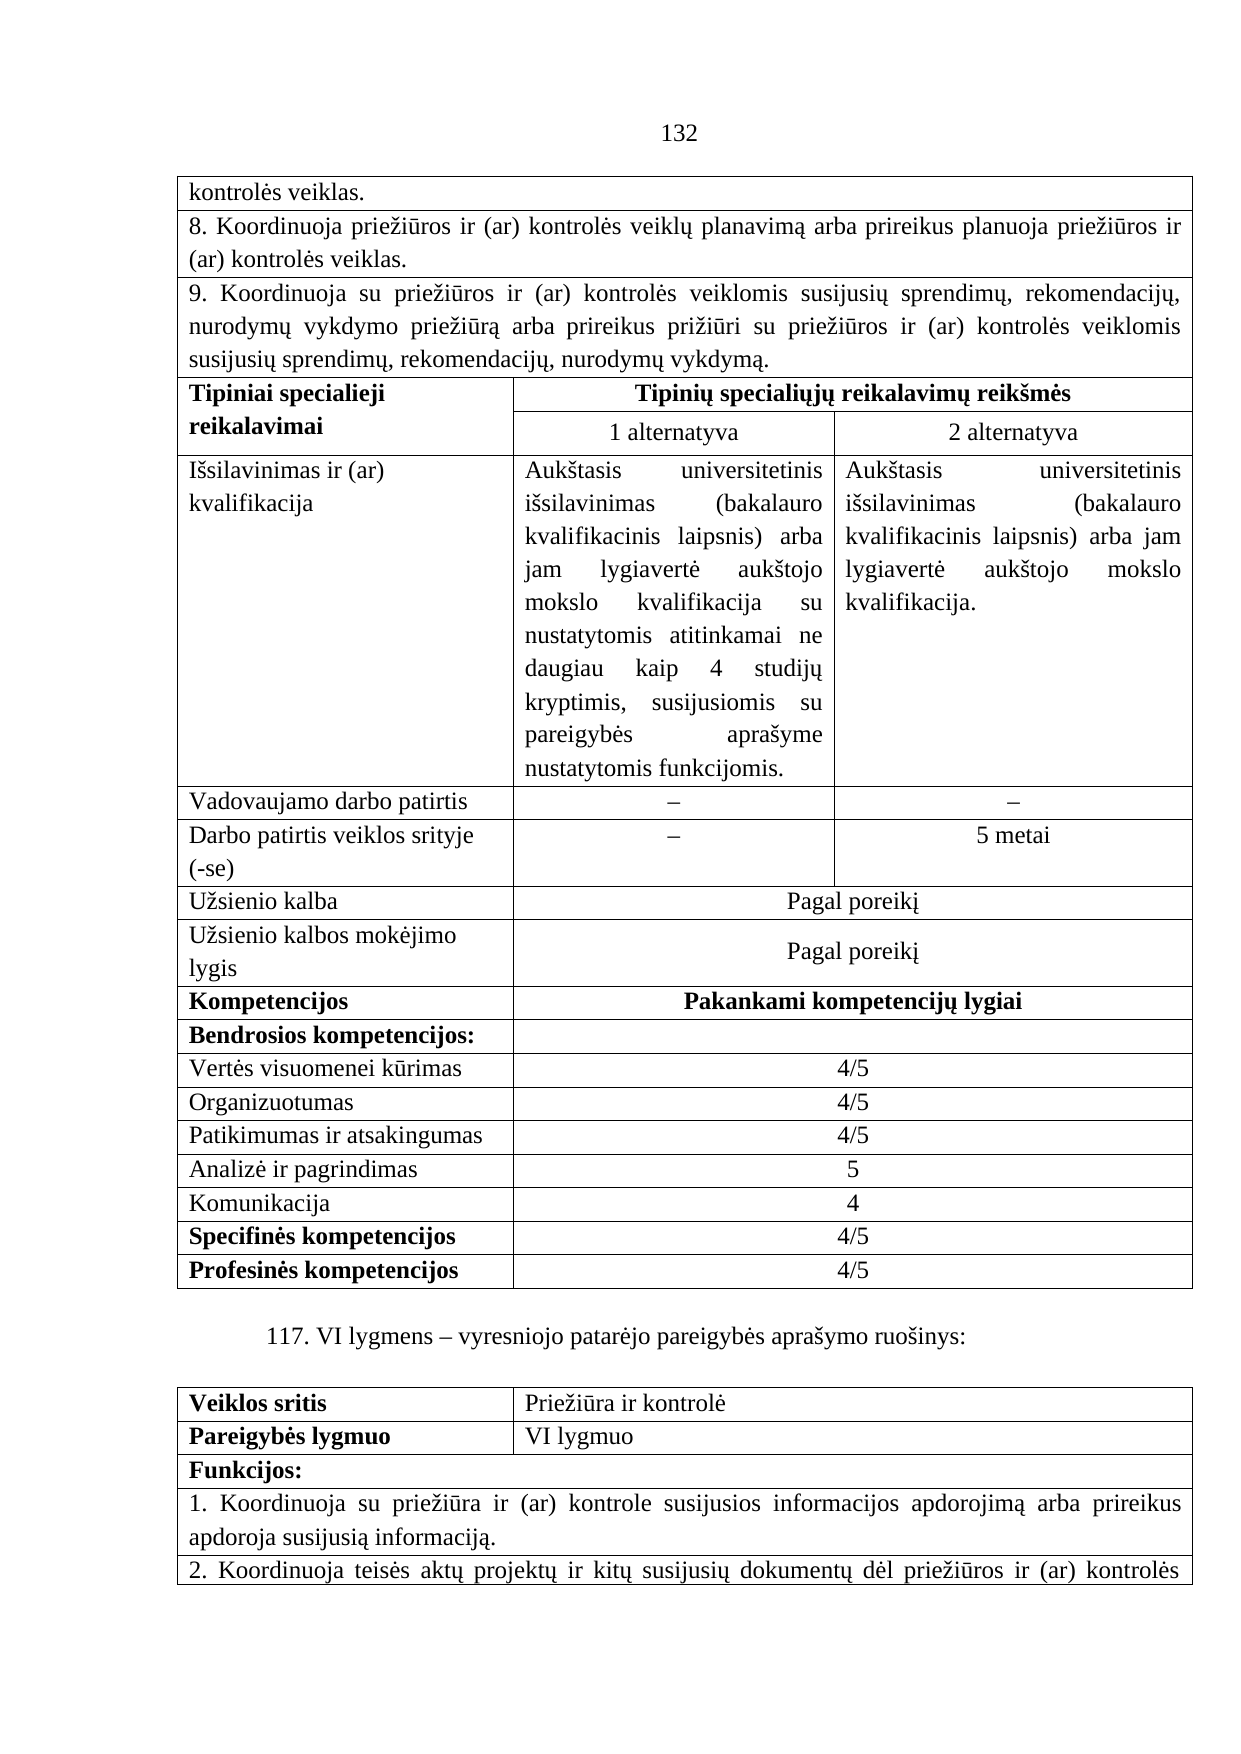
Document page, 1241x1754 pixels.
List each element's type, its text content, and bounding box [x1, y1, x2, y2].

table_cell VI lygmuo [514, 1422, 1192, 1454]
table_cell Aukštasis universitetinis išsilavinimas (bakalauro kvalifikacinis laipsnis) arba jam lygiavertė aukštojo mokslo kvalifikacija su nustatytomis atitinkamai ne daugiau kaip 4 studijų kryptimis, susijusiomis su pareigybės aprašyme nustatytomis funkcijomis. [514, 456, 834, 786]
table_cell 2 alternatyva [835, 412, 1192, 455]
table_cell Komunikacija [178, 1188, 513, 1221]
table_cell Pagal poreikį [514, 920, 1192, 986]
table_cell 5 metai [835, 820, 1192, 886]
table_cell Tipinių specialiųjų reikalavimų reikšmės [514, 378, 1192, 411]
text 117. VI lygmens – vyresniojo patarėjo pareigybės aprašymo ruošinys: [177, 1321, 1181, 1350]
table_cell Specifinės kompetencijos [178, 1222, 513, 1254]
table_cell 2. Koordinuoja teisės aktų projektų ir kitų susijusių dokumentų dėl priežiūros ir (ar) kontrolės [178, 1556, 1192, 1584]
table_cell – [835, 787, 1192, 819]
table_header Priežiūra ir kontrolė [514, 1388, 1192, 1421]
table_cell kontrolės veiklas. [178, 177, 1192, 210]
table_cell Profesinės kompetencijos [178, 1255, 513, 1288]
table_cell Organizuotumas [178, 1088, 513, 1120]
table_cell Bendrosios kompetencijos: [178, 1020, 513, 1053]
table_cell – [514, 820, 834, 886]
table_cell [514, 1020, 1192, 1053]
table_cell – [514, 787, 834, 819]
table_cell 8. Koordinuoja priežiūros ir (ar) kontrolės veiklų planavimą arba prireikus planuoja priežiūros ir (ar) kontrolės veiklas. [178, 211, 1192, 277]
table_cell 1. Koordinuoja su priežiūra ir (ar) kontrole susijusios informacijos apdorojimą arba prireikus apdoroja susijusią informaciją. [178, 1489, 1192, 1555]
table_cell Tipiniai specialieji reikalavimai [178, 378, 513, 455]
table_cell 4 [514, 1188, 1192, 1221]
table_cell 4/5 [514, 1222, 1192, 1254]
table_cell Analizė ir pagrindimas [178, 1155, 513, 1187]
table_cell Pareigybės lygmuo [178, 1422, 513, 1454]
table_cell Pakankami kompetencijų lygiai [514, 987, 1192, 1019]
table_cell Vertės visuomenei kūrimas [178, 1054, 513, 1086]
table_cell Išsilavinimas ir (ar) kvalifikacija [178, 456, 513, 786]
table_cell Kompetencijos [178, 987, 513, 1019]
table_cell 4/5 [514, 1088, 1192, 1120]
table_cell 1 alternatyva [514, 412, 834, 455]
table_cell Aukštasis universitetinis išsilavinimas (bakalauro kvalifikacinis laipsnis) arba jam lygiavertė aukštojo mokslo kvalifikacija. [835, 456, 1192, 786]
table_cell Patikimumas ir atsakingumas [178, 1121, 513, 1153]
table_cell Vadovaujamo darbo patirtis [178, 787, 513, 819]
table_cell 5 [514, 1155, 1192, 1187]
table_cell 4/5 [514, 1054, 1192, 1086]
table_cell Funkcijos: [178, 1455, 1192, 1488]
table_cell Pagal poreikį [514, 887, 1192, 919]
table_cell Darbo patirtis veiklos srityje (-se) [178, 820, 513, 886]
table_cell Užsienio kalbos mokėjimo lygis [178, 920, 513, 986]
table_cell Užsienio kalba [178, 887, 513, 919]
table_cell 9. Koordinuoja su priežiūros ir (ar) kontrolės veiklomis susijusių sprendimų, rekomendacijų, nurodymų vykdymo priežiūrą arba prireikus prižiūri su priežiūros ir (ar) kontrolės veiklomis susijusių sprendimų, rekomendacijų, nurodymų vykdymą. [178, 278, 1192, 377]
table_cell 4/5 [514, 1255, 1192, 1288]
table_cell 4/5 [514, 1121, 1192, 1153]
table_header Veiklos sritis [178, 1388, 513, 1421]
